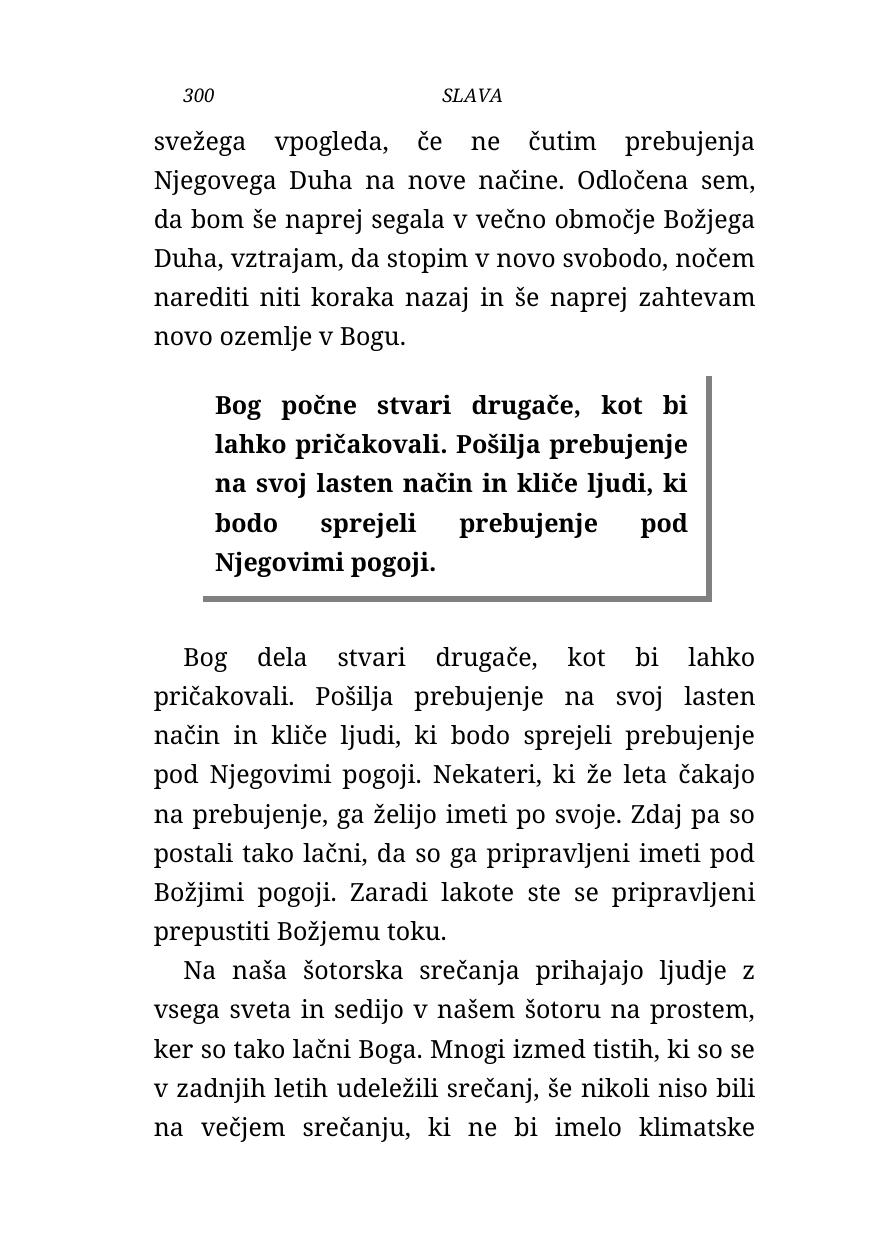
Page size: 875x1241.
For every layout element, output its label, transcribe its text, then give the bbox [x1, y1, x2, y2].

text svežega vpogleda, če ne čutim prebujenja Njegovega Duha na nove načine. Odločena sem, da bom še naprej segala v večno območje Božjega Duha, vztrajam, da stopim v novo svobodo, nočem narediti niti koraka nazaj in še naprej zahtevam novo ozemlje v Bogu. [153, 123, 756, 353]
text Na naša šotorska srečanja prihajajo ljudje z vsega sveta in sedijo v našem šotoru na prostem, ker so tako lačni Boga. Mnogi izmed tistih, ki so se v zadnjih letih udeležili srečanj, še nikoli niso bili na večjem srečanju, ki ne bi imelo klimatske [153, 953, 756, 1144]
text Bog dela stvari drugače, kot bi lahko pričakovali. Pošilja prebujenje na svoj lasten način in kliče ljudi, ki bodo sprejeli prebujenje pod Njegovimi pogoji. Nekateri, ki že leta čakajo na prebujenje, ga želijo imeti po svoje. Zdaj pa so postali tako lačni, da so ga pripravljeni imeti pod Božjimi pogoji. Zaradi lakote ste se pripravljeni prepustiti Božjemu toku. [153, 640, 756, 948]
text Bog počne stvari drugače, kot bi lahko pričakovali. Pošilja prebujenje na svoj lasten način in kliče ljudi, ki bodo sprejeli prebujenje pod Njegovimi pogoji. [197, 370, 706, 596]
